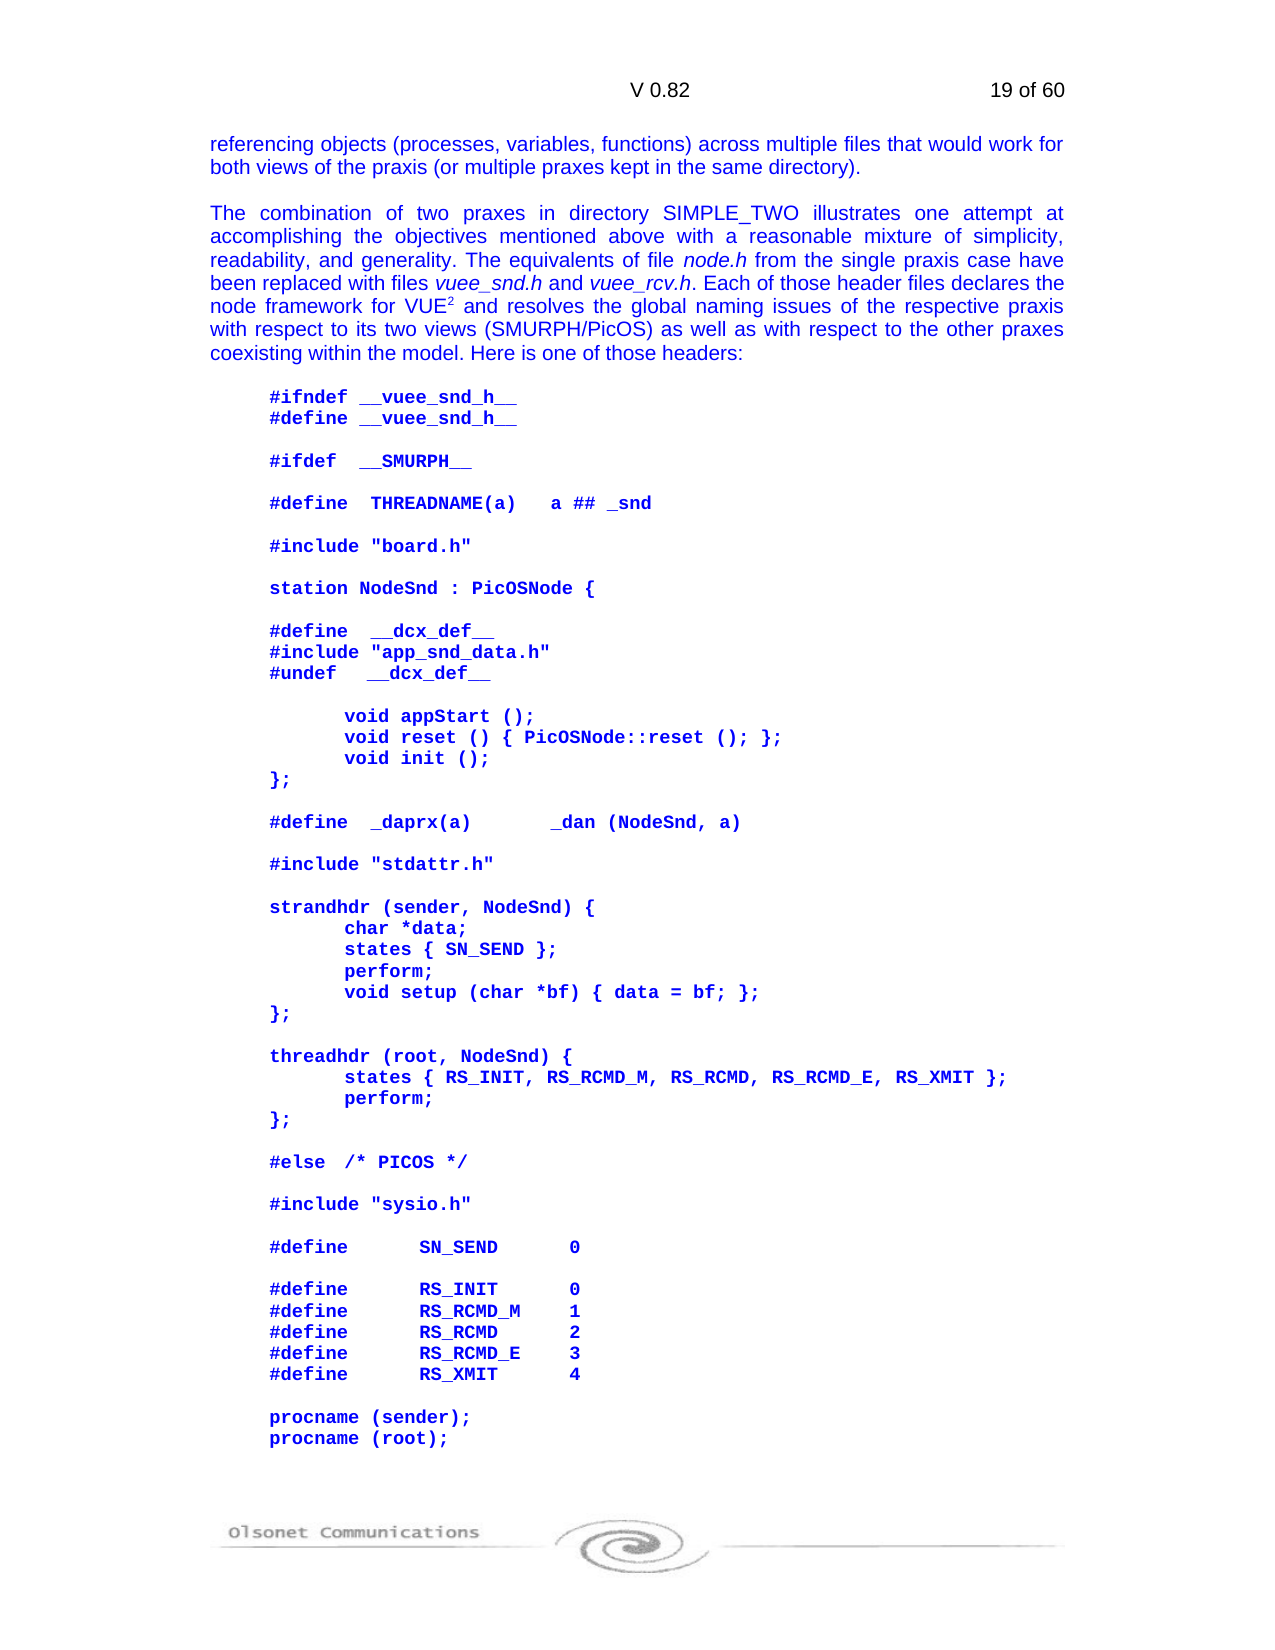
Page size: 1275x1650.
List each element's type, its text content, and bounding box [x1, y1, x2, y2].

text #define SN_SEND 0 [269, 1238, 1065, 1259]
text }; [269, 1004, 1065, 1025]
picture [210, 1504, 1065, 1596]
text void setup (char *bf) { data = bf; }; [269, 983, 1065, 1004]
text procname (root); [269, 1429, 1065, 1450]
text #define __dcx_def__ [269, 621, 1065, 643]
text #undef __dcx_def__ [269, 664, 1065, 685]
text procname (sender); [269, 1408, 1065, 1429]
text threadhdr (root, NodeSnd) { [269, 1046, 1065, 1068]
text perform; [269, 1089, 1065, 1110]
text #define __vuee_snd_h__ [269, 409, 1065, 430]
text states { SN_SEND }; [269, 940, 1065, 961]
text #include "stdattr.h" [269, 855, 1065, 876]
text void init (); [269, 749, 1065, 770]
text #define RS_RCMD_E 3 [269, 1344, 1065, 1365]
text The combination of two praxes in directory SIMPLE_TWO illustrates one attempt at accomplishing the objectives mentioned above with a reasonable mixture of simplicity, readability, and generality. The equivalents of file node.h from the single praxis case have been replaced with files vuee_snd.h and vuee_rcv.h. Each of those header files declares the node framework for VUE2 and resolves the global naming issues of the respective praxis with respect to its two views (SMURPH/PicOS) as well as with respect to the other praxes coexisting within the model. Here is one of those headers: [210, 202, 1065, 364]
text }; [269, 770, 1065, 791]
text #define RS_XMIT 4 [269, 1365, 1065, 1386]
text #else /* PICOS */ [269, 1153, 1065, 1174]
text station NodeSnd : PicOSNode { [269, 579, 1065, 600]
text perform; [269, 961, 1065, 983]
text #define _daprx(a) _dan (NodeSnd, a) [269, 813, 1065, 834]
text #include "app_snd_data.h" [269, 643, 1065, 664]
text #ifdef __SMURPH__ [269, 451, 1065, 473]
text #ifndef __vuee_snd_h__ [269, 388, 1065, 409]
text #define RS_INIT 0 [269, 1280, 1065, 1301]
text void appStart (); [269, 706, 1065, 728]
text #include "board.h" [269, 536, 1065, 558]
text #include "sysio.h" [269, 1195, 1065, 1216]
text void reset () { PicOSNode::reset (); }; [269, 728, 1065, 749]
text strandhdr (sender, NodeSnd) { [269, 898, 1065, 919]
text #define THREADNAME(a) a ## _snd [269, 494, 1065, 515]
text #define RS_RCMD_M 1 [269, 1301, 1065, 1323]
text referencing objects (processes, variables, functions) across multiple files that would work for both views of the praxis (or multiple praxes kept in the same directory). [210, 132, 1065, 179]
text }; [269, 1110, 1065, 1131]
text #define RS_RCMD 2 [269, 1323, 1065, 1344]
text states { RS_INIT, RS_RCMD_M, RS_RCMD, RS_RCMD_E, RS_XMIT }; [269, 1068, 1065, 1089]
text char *data; [269, 919, 1065, 940]
